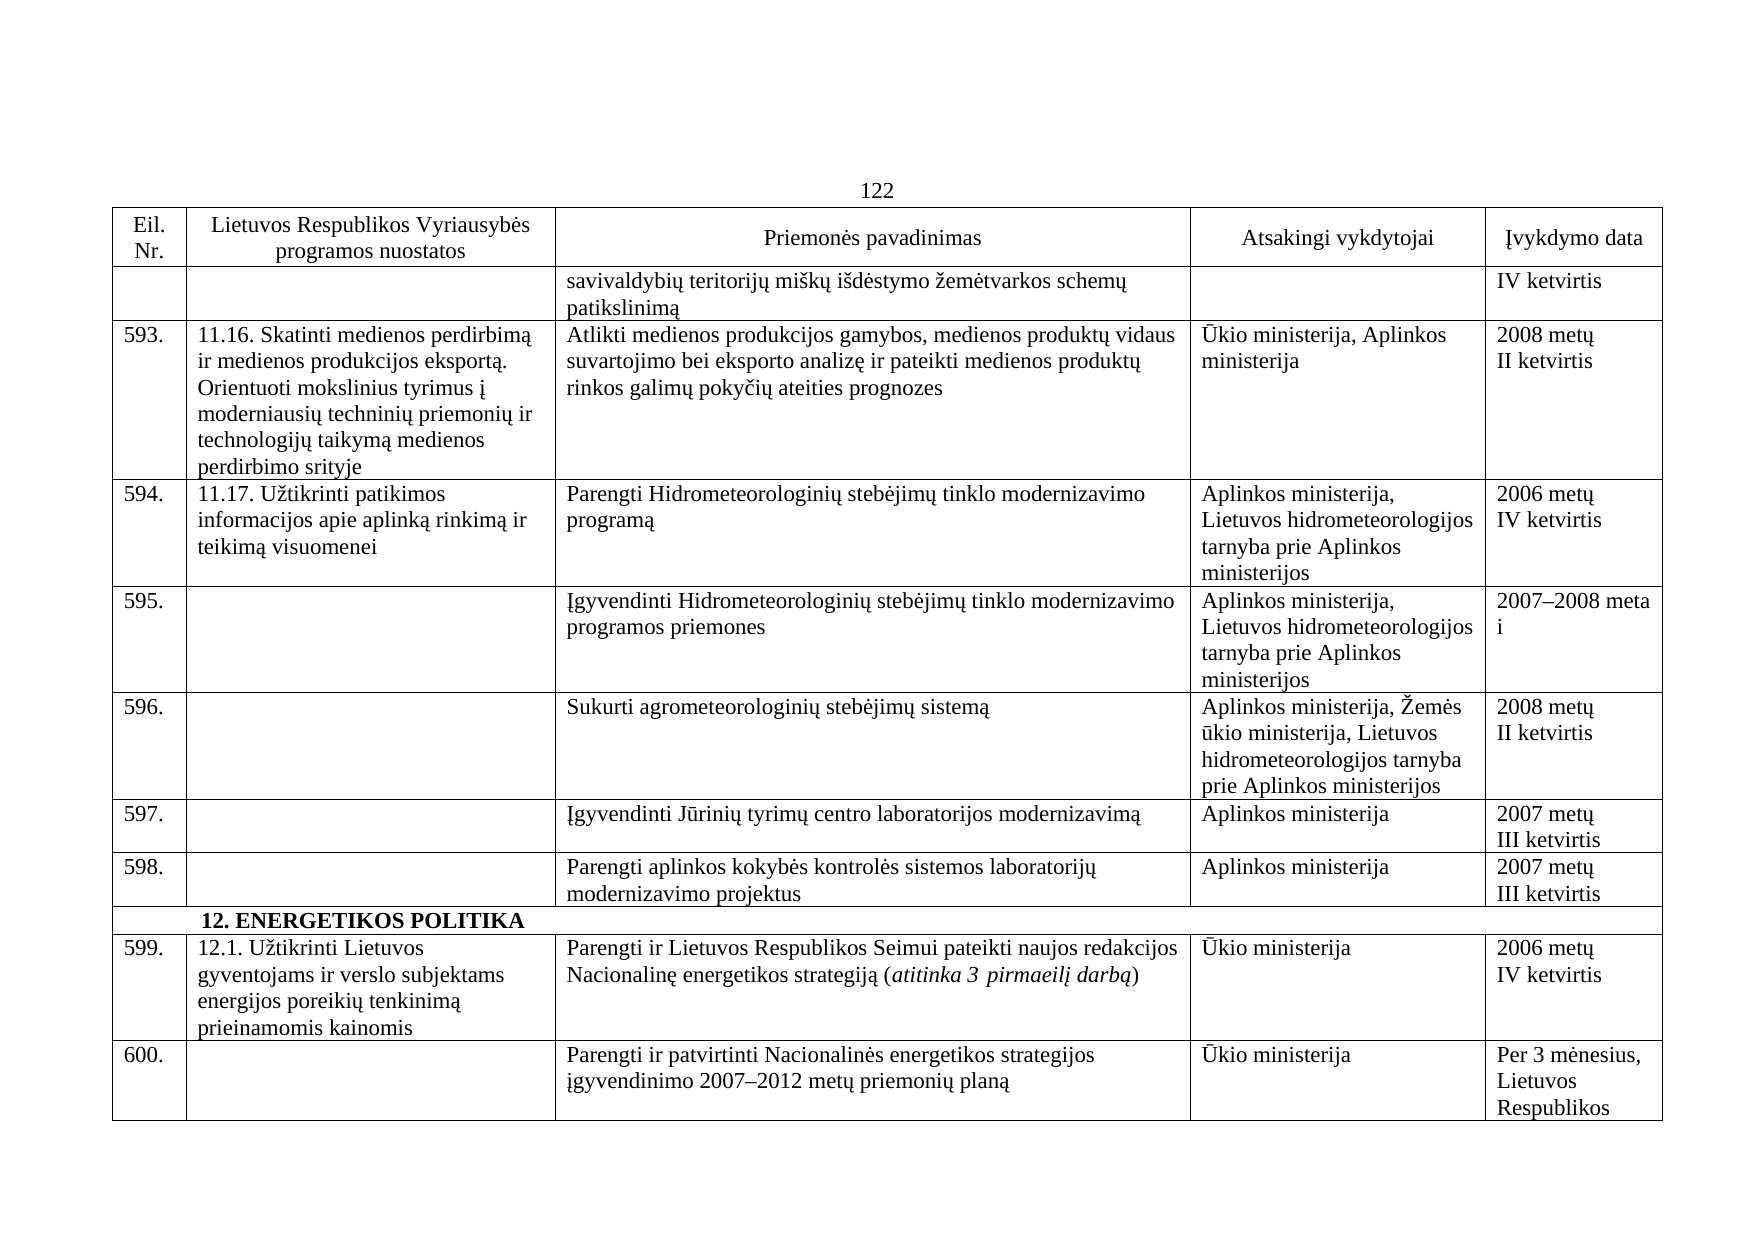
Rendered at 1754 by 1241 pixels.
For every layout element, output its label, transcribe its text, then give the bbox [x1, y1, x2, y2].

table_cell Parengti ir Lietuvos Respublikos Seimui pateikti naujos redakcijos Nacionalinę energetikos strategiją (atitinka 3 pirmaeilį darbą) [556, 935, 1190, 1040]
table_cell 599. [113, 935, 186, 1040]
table_cell 593. [113, 321, 186, 479]
table_cell Aplinkos ministerija, Lietuvos hidrometeorologijos tarnyba prie Aplinkos ministerijos [1191, 587, 1485, 692]
table_cell Ūkio ministerija [1191, 935, 1485, 1040]
table_cell Įgyvendinti Jūrinių tyrimų centro laboratorijos modernizavimą [556, 800, 1190, 852]
table_header Eil. Nr. [113, 208, 186, 266]
table_cell [187, 587, 555, 692]
table_cell 2006 metų IV ketvirtis [1486, 480, 1662, 586]
table_cell [1191, 267, 1485, 320]
table_header Priemonės pavadinimas [556, 208, 1190, 266]
table_cell 11.17. Užtikrinti patikimos informacijos apie aplinką rinkimą ir teikimą visuomenei [187, 480, 555, 586]
table_cell Ūkio ministerija, Aplinkos ministerija [1191, 321, 1485, 479]
table_cell 595. [113, 587, 186, 692]
table_cell Aplinkos ministerija [1191, 853, 1485, 906]
table_cell 600. [113, 1041, 186, 1120]
table_cell 2006 metų IV ketvirtis [1486, 935, 1662, 1040]
table_cell 2007–2008 metai [1486, 587, 1662, 692]
table_cell 12.1. Užtikrinti Lietuvos gyventojams ir verslo subjektams energijos poreikių tenkinimą prieinamomis kainomis [187, 935, 555, 1040]
table_cell Aplinkos ministerija [1191, 800, 1485, 852]
table_cell 12. ENERGETIKOS POLITIKA [113, 907, 1662, 933]
table_cell Sukurti agrometeorologinių stebėjimų sistemą [556, 693, 1190, 798]
table_cell [187, 853, 555, 906]
table_cell 2007 metų III ketvirtis [1486, 800, 1662, 852]
table_cell 2008 metų II ketvirtis [1486, 693, 1662, 798]
table_cell [187, 800, 555, 852]
table_cell [187, 267, 555, 320]
table_cell 2007 metų III ketvirtis [1486, 853, 1662, 906]
table_cell Parengti aplinkos kokybės kontrolės sistemos laboratorijų modernizavimo projektus [556, 853, 1190, 906]
table_cell Per 3 mėnesius, Lietuvos Respublikos [1486, 1041, 1662, 1120]
table_header Atsakingi vykdytojai [1191, 208, 1485, 266]
table_cell 596. [113, 693, 186, 798]
table_cell IV ketvirtis [1486, 267, 1662, 320]
table_cell 2008 metų II ketvirtis [1486, 321, 1662, 479]
table_cell 594. [113, 480, 186, 586]
table_cell savivaldybių teritorijų miškų išdėstymo žemėtvarkos schemų patikslinimą [556, 267, 1190, 320]
table_cell Įgyvendinti Hidrometeorologinių stebėjimų tinklo modernizavimo programos priemones [556, 587, 1190, 692]
table_cell Aplinkos ministerija, Žemės ūkio ministerija, Lietuvos hidrometeorologijos tarnyba prie Aplinkos ministerijos [1191, 693, 1485, 798]
table_cell 597. [113, 800, 186, 852]
table_cell [187, 1041, 555, 1120]
table_cell Atlikti medienos produkcijos gamybos, medienos produktų vidaus suvartojimo bei eksporto analizę ir pateikti medienos produktų rinkos galimų pokyčių ateities prognozes [556, 321, 1190, 479]
table_cell 11.16. Skatinti medienos perdirbimą ir medienos produkcijos eksportą. Orientuoti mokslinius tyrimus į moderniausių techninių priemonių ir technologijų taikymą medienos perdirbimo srityje [187, 321, 555, 479]
table_cell Parengti Hidrometeorologinių stebėjimų tinklo modernizavimo programą [556, 480, 1190, 586]
table_cell Ūkio ministerija [1191, 1041, 1485, 1120]
table_cell [187, 693, 555, 798]
table_cell 598. [113, 853, 186, 906]
table_cell Aplinkos ministerija, Lietuvos hidrometeorologijos tarnyba prie Aplinkos ministerijos [1191, 480, 1485, 586]
table_cell Parengti ir patvirtinti Nacionalinės energetikos strategijos įgyvendinimo 2007–2012 metų priemonių planą [556, 1041, 1190, 1120]
table_header Įvykdymo data [1486, 208, 1662, 266]
table_header Lietuvos Respublikos Vyriausybės programos nuostatos [187, 208, 555, 266]
table_cell [113, 267, 186, 320]
